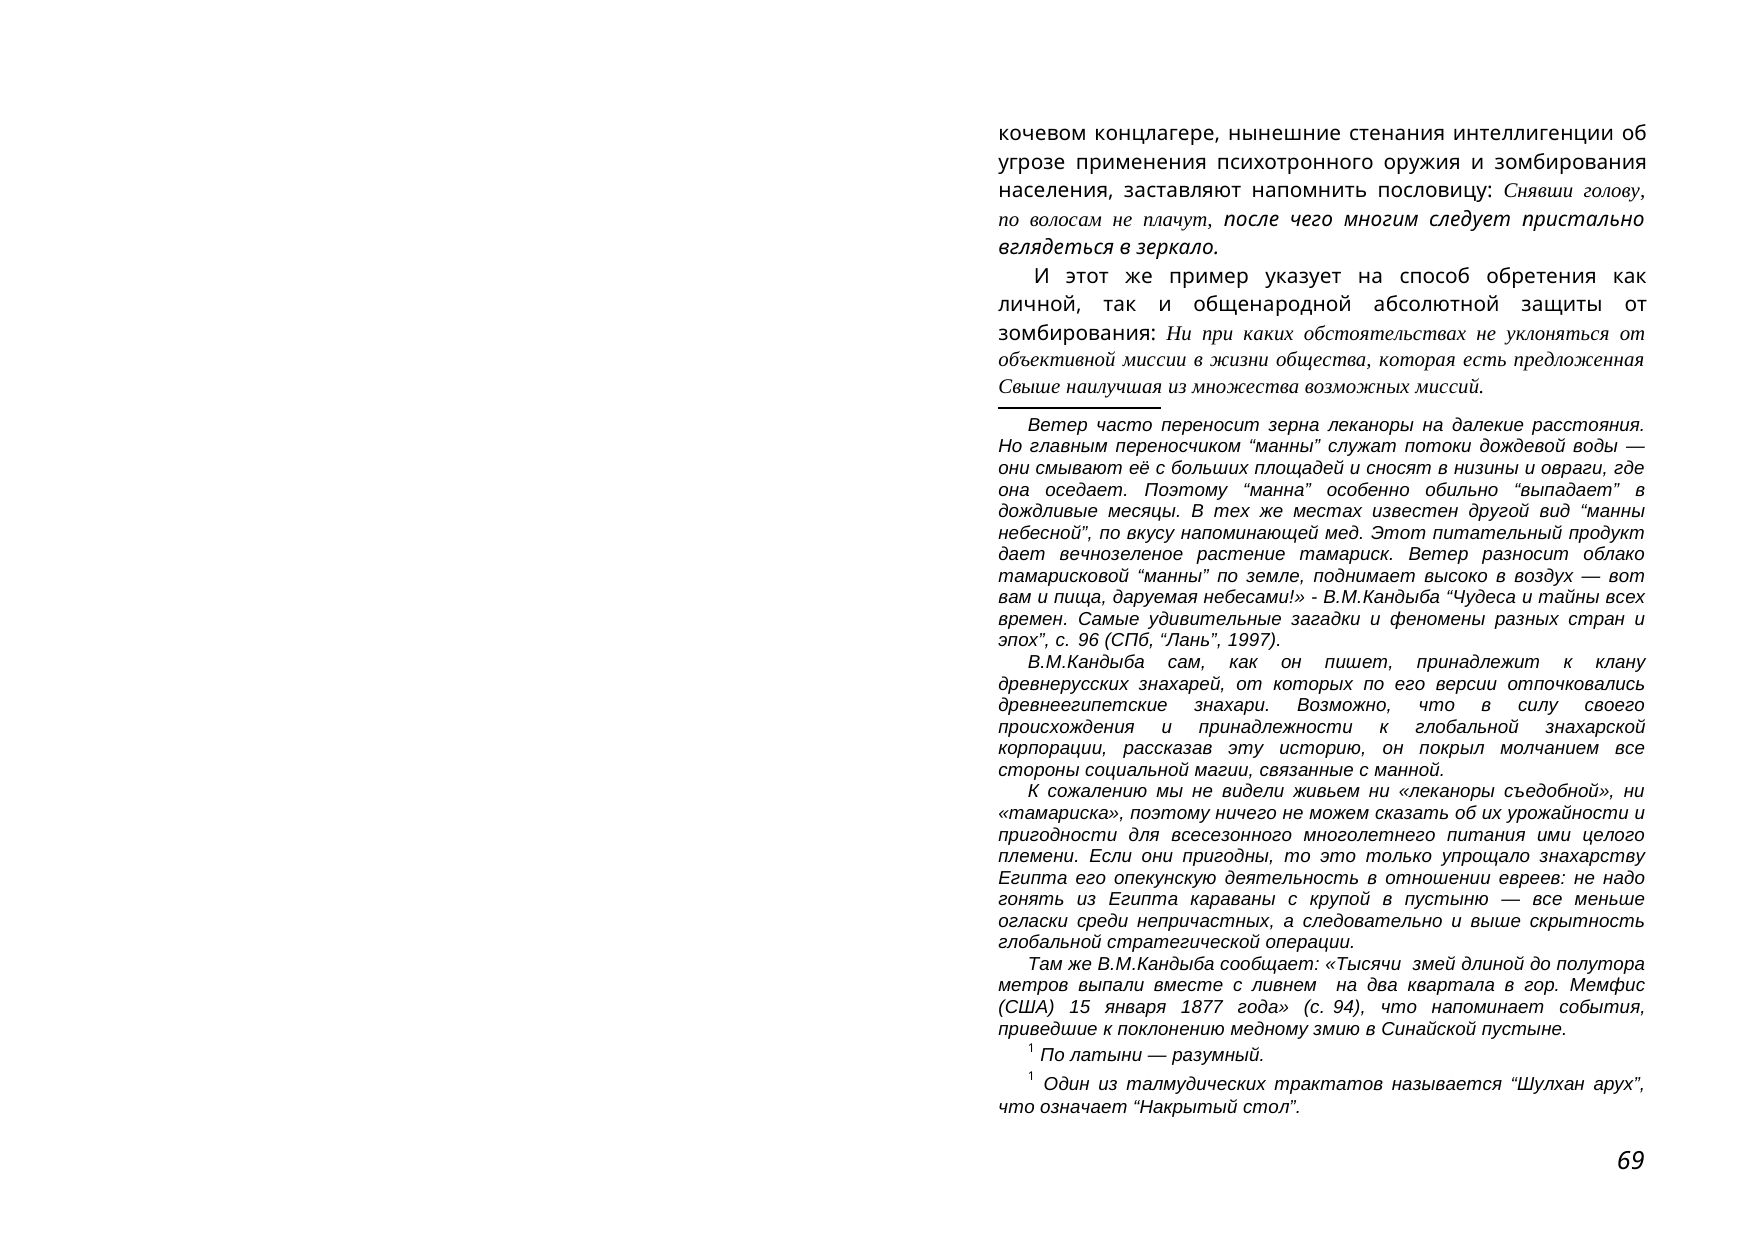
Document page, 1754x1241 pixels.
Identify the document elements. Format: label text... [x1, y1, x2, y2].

text По латыни — разумный. [998, 1039, 1648, 1068]
text В.М.Кандыба сам, как он пишет, принадлежит к клану древнерусских знахарей, от которых по его версии отпочковались древнеегипетские знахари. Возможно, что в силу своего происхождения и принадлежности к глобальной знахарской корпорации, рассказав эту историю, он покрыл молчанием все стороны социальной магии, связанные с манной. [998, 651, 1648, 780]
text Один из талмудических трактатов называется “Шулхан арух”, что означает “Накрытый стол”. [998, 1068, 1648, 1118]
text Там же В.М.Кандыба сообщает: «Тысячи змей длиной до полутора метров выпали вместе с ливнем на два квартала в гор. Мемфис (США) 15 января 1877 года» (с. 94), что напоминает события, приведшие к поклонению медному змию в Синайской пустыне. [998, 953, 1648, 1039]
text кочевом концлагере, нынешние стенания интеллигенции об угрозе применения психотронного оружия и зомбирования населения, заставляют напомнить пословицу: Снявши голову, по волосам не плачут, после чего многим следует пристально вглядеться в зеркало. [998, 118, 1648, 261]
text К сожалению мы не видели живьем ни «леканоры съедобной», ни «тамариска», поэтому ничего не можем сказать об их урожайности и пригодности для всесезонного многолетнего питания ими целого племени. Если они пригодны, то это только упрощало знахарству Египта его опекунскую деятельность в отношении евреев: не надо гонять из Египта караваны с крупой в пустыню — все меньше огласки среди непричастных, а следовательно и выше скрытность глобальной стратегической операции. [998, 780, 1648, 953]
text И этот же пример указует на способ обретения как личной, так и общенародной абсолютной защиты от зомбирования: Ни при каких обстоятельствах не уклоняться от объективной миссии в жизни общества, которая есть предложенная Свыше наилучшая из множества возможных миссий. [998, 261, 1648, 399]
text Ветер часто переносит зерна леканоры на далекие расстояния. Но главным переносчиком “манны” служат потоки дождевой воды — они смывают её с больших площадей и сносят в низины и овраги, где она оседает. Поэтому “манна” особенно обильно “выпадает” в дождливые месяцы. В тех же местах известен другой вид “манны небесной”, по вкусу напоминающей мед. Этот питательный продукт дает вечнозеленое растение тамариск. Ветер разносит облако тамарисковой “манны” по земле, поднимает высоко в воздух — вот вам и пища, даруемая небесами!» - В.М.Кандыба “Чудеса и тайны всех времен. Самые удивительные загадки и феномены разных стран и эпох”, с. 96 (СПб, “Лань”, 1997). [998, 414, 1648, 651]
